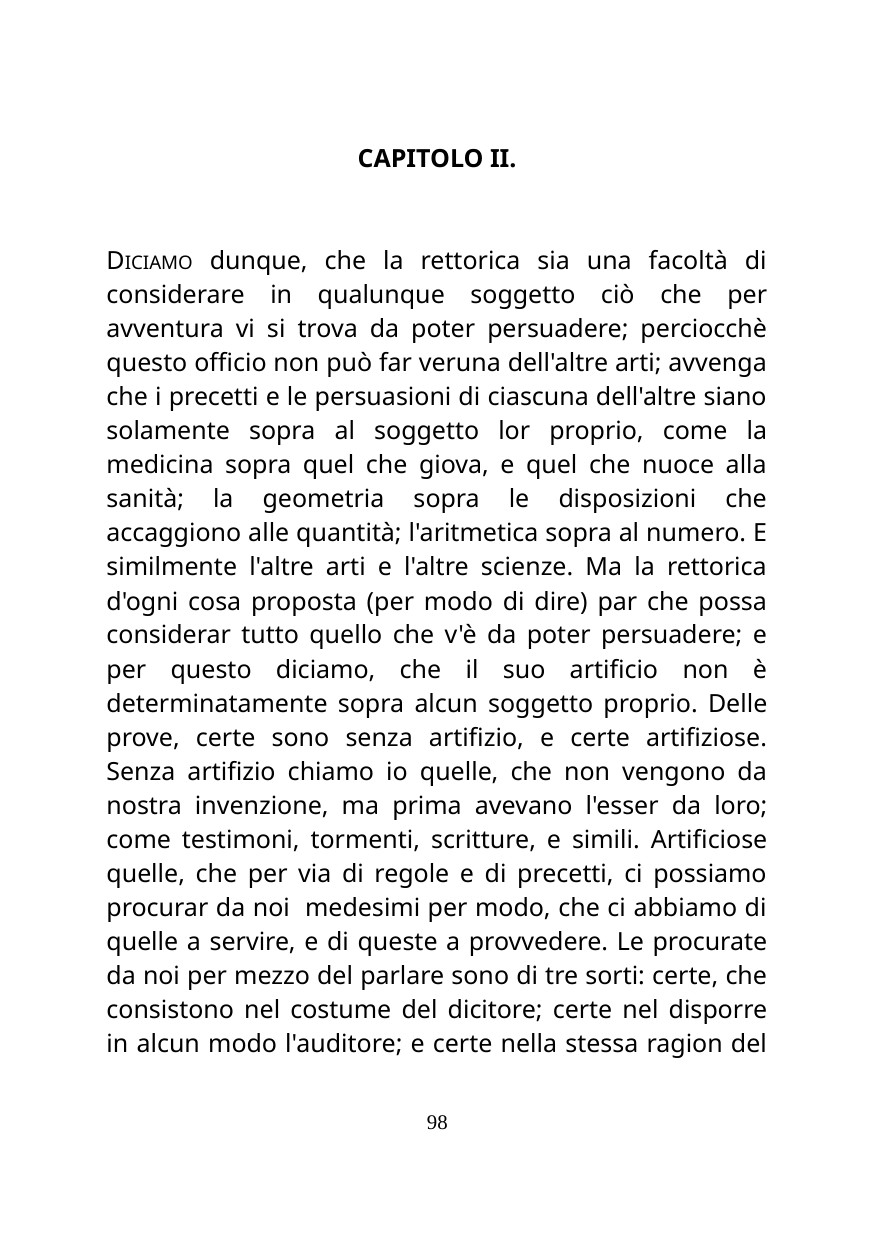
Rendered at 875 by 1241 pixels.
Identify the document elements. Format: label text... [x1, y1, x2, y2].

text DICIAMO dunque, che la rettorica sia una facoltà di considerare in qualunque soggetto ciò che per avventura vi si trova da poter persuadere; perciocchè questo officio non può far veruna dell'altre arti; avvenga che i precetti e le persuasioni di ciascuna dell'altre siano solamente sopra al soggetto lor proprio, come la medicina sopra quel che giova, e quel che nuoce alla sanità; la geometria sopra le disposizioni che accaggiono alle quantità; l'aritmetica sopra al numero. E similmente l'altre arti e l'altre scienze. Ma la rettorica d'ogni cosa proposta (per modo di dire) par che possa considerar tutto quello che v'è da poter persuadere; e per questo diciamo, che il suo artificio non è determinatamente sopra alcun soggetto proprio. Delle prove, certe sono senza artifizio, e certe artifiziose. Senza artifizio chiamo io quelle, che non vengono da nostra invenzione, ma prima avevano l'esser da loro; come testimoni, tormenti, scritture, e simili. Artificiose quelle, che per via di regole e di precetti, ci possiamo procurar da noi medesimi per modo, che ci abbiamo di quelle a servire, e di queste a provvedere. Le procurate da noi per mezzo del parlare sono di tre sorti: certe, che consistono nel costume del dicitore; certe nel disporre in alcun modo l'auditore; e certe nella stessa ragion del [106, 242, 768, 1060]
text CAPITOLO II. [106, 140, 768, 174]
